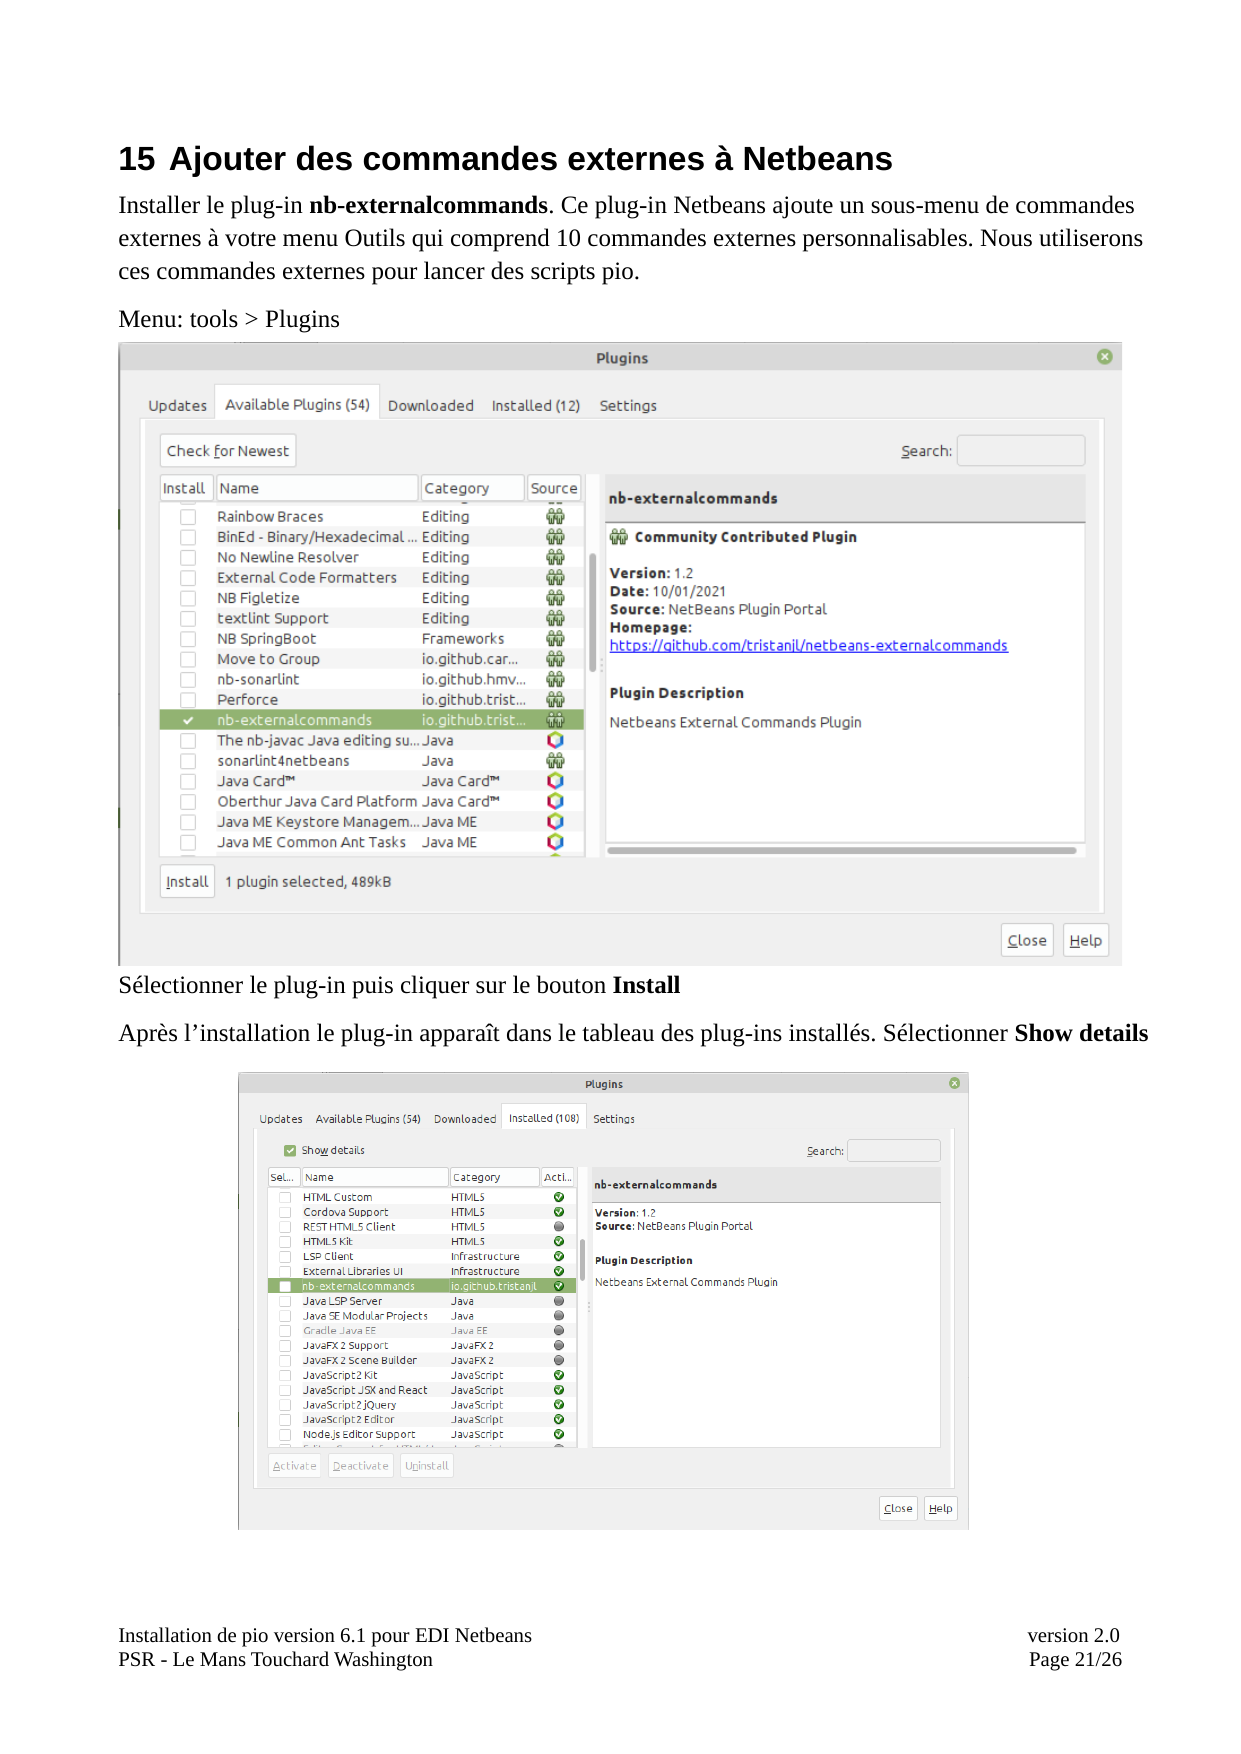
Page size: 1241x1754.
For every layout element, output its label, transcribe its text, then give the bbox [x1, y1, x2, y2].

text Sélectionner le plug-in puis cliquer sur le bouton Install [118, 966, 1151, 999]
subtitle Ajouter des commandes externes à Netbeans [118, 139, 1151, 178]
text Installer le plug-in nb-externalcommands. Ce plug-in Netbeans ajoute un sous-menu de commandes externes à votre menu Outils qui comprend 10 commandes externes personnalisables. Nous utiliserons ces commandes externes pour lancer des scripts pio. [118, 190, 1151, 285]
text Après l’installation le plug-in apparaît dans le tableau des plug-ins installés. Sélectionner Show details [118, 1018, 1151, 1047]
picture [118, 342, 1123, 966]
text Menu: tools > Plugins [118, 304, 1151, 332]
picture [238, 1072, 969, 1530]
